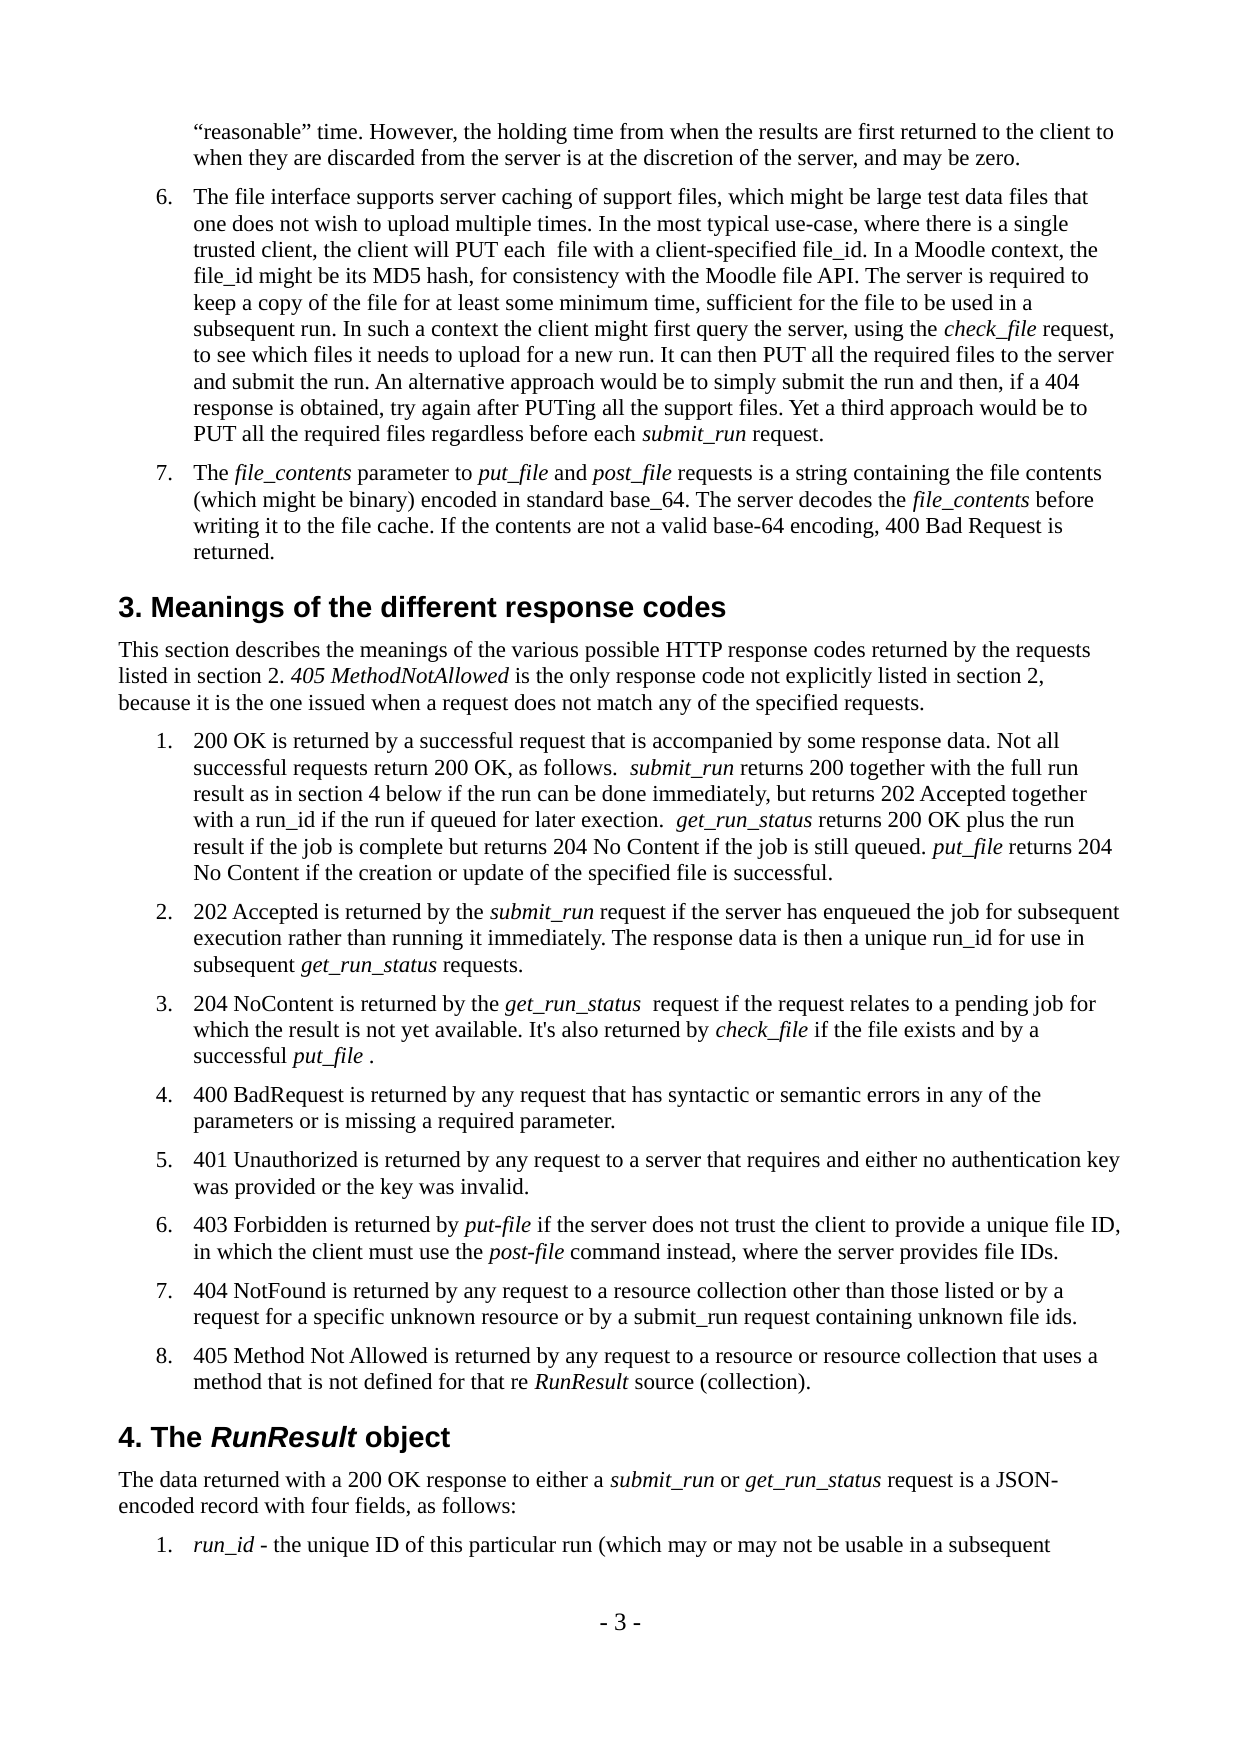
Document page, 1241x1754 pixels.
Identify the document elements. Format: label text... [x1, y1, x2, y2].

list 404 NotFound is returned by any request to a resource collection other than those listed or by a request for a specific unknown resource or by a submit_run request containing unknown file ids. [156, 1277, 1122, 1329]
list “reasonable” time. However, the holding time from when the results are first returned to the client to when they are discarded from the server is at the discretion of the server, and may be zero. [156, 118, 1122, 171]
list The file_contents parameter to put_file and post_file requests is a string containing the file contents (which might be binary) encoded in standard base_64. The server decodes the file_contents before writing it to the file cache. If the contents are not a valid base-64 encoding, 400 Bad Request is returned. [156, 459, 1122, 565]
list 200 OK is returned by a successful request that is accompanied by some response data. Not all successful requests return 200 OK, as follows. submit_run returns 200 together with the full run result as in section 4 below if the run can be done immediately, but returns 202 Accepted together with a run_id if the run if queued for later exection. get_run_status returns 200 OK plus the run result if the job is complete but returns 204 No Content if the job is still queued. put_file returns 204 No Content if the creation or update of the specified file is successful. [156, 727, 1122, 886]
list 405 Method Not Allowed is returned by any request to a resource or resource collection that uses a method that is not defined for that re RunResult source (collection). [156, 1342, 1122, 1395]
text The data returned with a 200 OK response to either a submit_run or get_run_status request is a JSON-encoded record with four fields, as follows: [118, 1466, 1122, 1518]
subtitle 3. Meanings of the different response codes [118, 590, 1122, 623]
list 202 Accepted is returned by the submit_run request if the server has enqueued the job for subsequent execution rather than running it immediately. The response data is then a unique run_id for use in subsequent get_run_status requests. [156, 898, 1122, 977]
list 401 Unauthorized is returned by any request to a server that requires and either no authentication key was provided or the key was invalid. [156, 1146, 1122, 1199]
list 403 Forbidden is returned by put-file if the server does not trust the client to provide a unique file ID, in which the client must use the post-file command instead, where the server provides file IDs. [156, 1212, 1122, 1264]
list 400 BadRequest is returned by any request that has syntactic or semantic errors in any of the parameters or is missing a required parameter. [156, 1081, 1122, 1134]
list run_id - the unique ID of this particular run (which may or may not be usable in a subsequent [156, 1531, 1122, 1557]
list 204 NoContent is returned by the get_run_status request if the request relates to a pending job for which the result is not yet available. It's also returned by check_file if the file exists and by a successful put_file . [156, 989, 1122, 1069]
list The file interface supports server caching of support files, which might be large test data files that one does not wish to upload multiple times. In the most typical use-case, where there is a single trusted client, the client will PUT each file with a client-specified file_id. In a Moodle context, the file_id might be its MD5 hash, for consistency with the Moodle file API. The server is required to keep a copy of the file for at least some minimum time, sufficient for the file to be used in a subsequent run. In such a context the client might first query the server, using the check_file request, to see which files it needs to upload for a new run. It can then PUT all the required files to the server and submit the run. An alternative approach would be to simply submit the run and then, if a 404 response is obtained, try again after PUTing all the support files. Yet a third approach would be to PUT all the required files regardless before each submit_run request. [156, 183, 1122, 447]
text This section describes the meanings of the various possible HTTP response codes returned by the requests listed in section 2. 405 MethodNotAllowed is the only response code not explicitly listed in section 2, because it is the one issued when a request does not match any of the specified requests. [118, 636, 1122, 715]
subtitle 4. The RunResult object [118, 1420, 1122, 1453]
